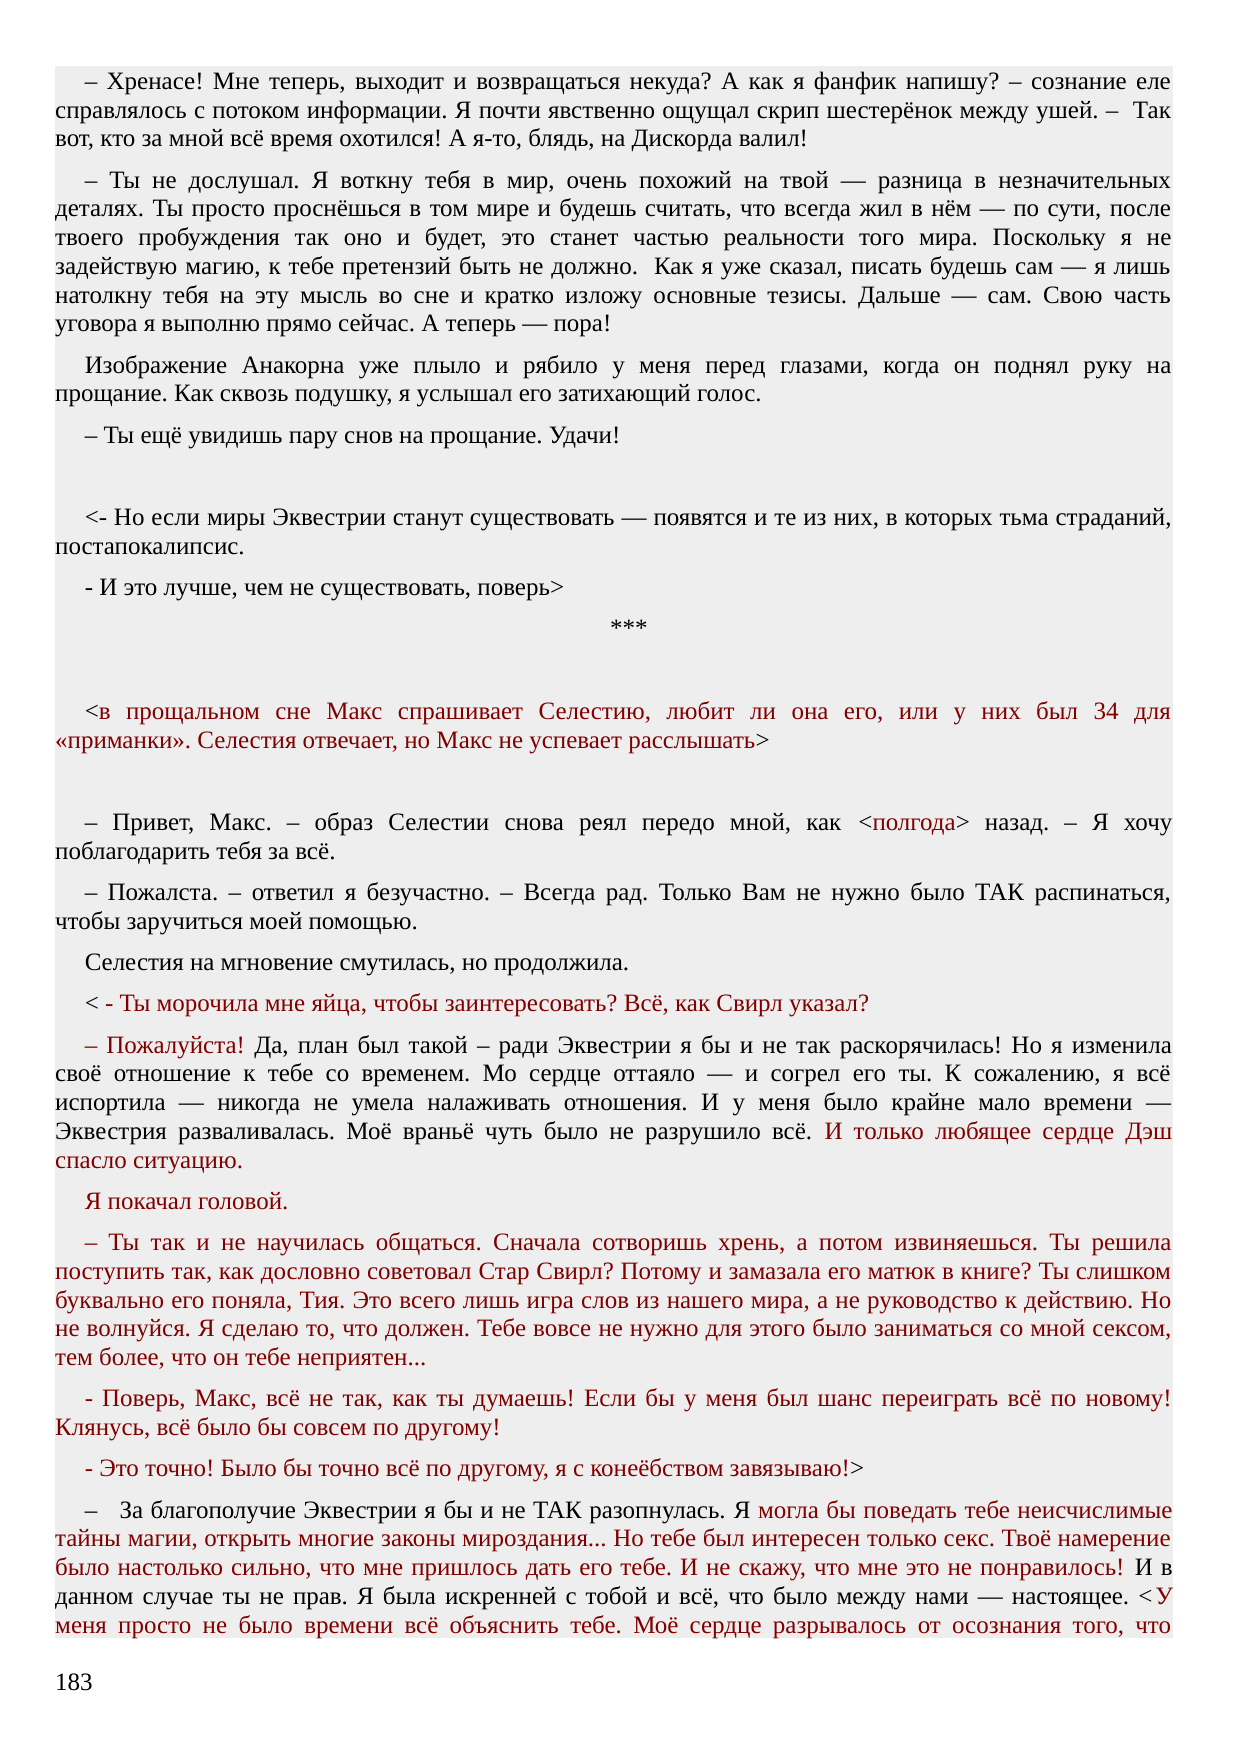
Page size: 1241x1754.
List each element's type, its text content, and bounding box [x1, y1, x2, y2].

text Селестия на мгновение смутилась, но продолжила. [55, 947, 1173, 976]
text - И это лучше, чем не существовать, поверь> [55, 572, 1173, 601]
text – Привет, Макс. – образ Селестии снова реял передо мной, как <полгода> назад. – Я хочу поблагодарить тебя за всё. [55, 807, 1173, 865]
text <- Но если миры Эквестрии станут существовать — появятся и те из них, в которых тьма страданий, постапокалипсис. [55, 502, 1173, 560]
text <в прощальном сне Макс спрашивает Селестию, любит ли она его, или у них был 34 для «приманки». Селестия отвечает, но Макс не успевает расслышать> [55, 696, 1173, 753]
text – За благополучие Эквестрии я бы и не ТАК разопнулась. Я могла бы поведать тебе неисчислимые тайны магии, открыть многие законы мироздания... Но тебе был интересен только секс. Твоё намерение было настолько сильно, что мне пришлось дать его тебе. И не скажу, что мне это не понравилось! И в данном случае ты не прав. Я была искренней с тобой и всё, что было между нами — настоящее. <У меня просто не было времени всё объяснить тебе. Моё сердце разрывалось от осознания того, что [55, 1495, 1173, 1638]
text Изображение Анакорна уже плыло и рябило у меня перед глазами, когда он поднял руку на прощание. Как сквозь подушку, я услышал его затихающий голос. [55, 350, 1173, 407]
text – Ты не дослушал. Я воткну тебя в мир, очень похожий на твой — разница в незначительных деталях. Ты просто проснёшься в том мире и будешь считать, что всегда жил в нём — по сути, после твоего пробуждения так оно и будет, это станет частью реальности того мира. Поскольку я не задействую магию, к тебе претензий быть не должно. Как я уже сказал, писать будешь сам — я лишь натолкну тебя на эту мысль во сне и кратко изложу основные тезисы. Дальше — сам. Свою часть уговора я выполню прямо сейчас. А теперь — пора! [55, 165, 1173, 337]
text – Пожалуйста! Да, план был такой – ради Эквестрии я бы и не так раскорячилась! Но я изменила своё отношение к тебе со временем. Мо сердце оттаяло — и согрел его ты. К сожалению, я всё испортила — никогда не умела налаживать отношения. И у меня было крайне мало времени — Эквестрия разваливалась. Моё враньё чуть было не разрушило всё. И только любящее сердце Дэш спасло ситуацию. [55, 1030, 1173, 1173]
text – Пожалста. – ответил я безучастно. – Всегда рад. Только Вам не нужно было ТАК распинаться, чтобы заручиться моей помощью. [55, 877, 1173, 935]
text – Ты так и не научилась общаться. Сначала сотворишь хрень, а потом извиняешься. Ты решила поступить так, как дословно советовал Стар Свирл? Потому и замазала его матюк в книге? Ты слишком буквально его поняла, Тия. Это всего лишь игра слов из нашего мира, а не руководство к действию. Но не волнуйся. Я сделаю то, что должен. Тебе вовсе не нужно для этого было заниматься со мной сексом, тем более, что он тебе неприятен... [55, 1227, 1173, 1371]
text - Поверь, Макс, всё не так, как ты думаешь! Если бы у меня был шанс переиграть всё по новому! Клянусь, всё было бы совсем по другому! [55, 1383, 1173, 1441]
text Я покачал головой. [55, 1186, 1173, 1215]
text *** [55, 613, 1173, 642]
text < - Ты морочила мне яйца, чтобы заинтересовать? Всё, как Свирл указал? [55, 988, 1173, 1017]
text - Это точно! Было бы точно всё по другому, я с конеёбством завязываю!> [55, 1453, 1173, 1482]
text – Ты ещё увидишь пару снов на прощание. Удачи! [55, 420, 1173, 448]
text – Хренасе! Мне теперь, выходит и возвращаться некуда? А как я фанфик напишу? – сознание еле справлялось с потоком информации. Я почти явственно ощущал скрип шестерёнок между ушей. – Так вот, кто за мной всё время охотился! А я-то, блядь, на Дискорда валил! [55, 66, 1173, 152]
